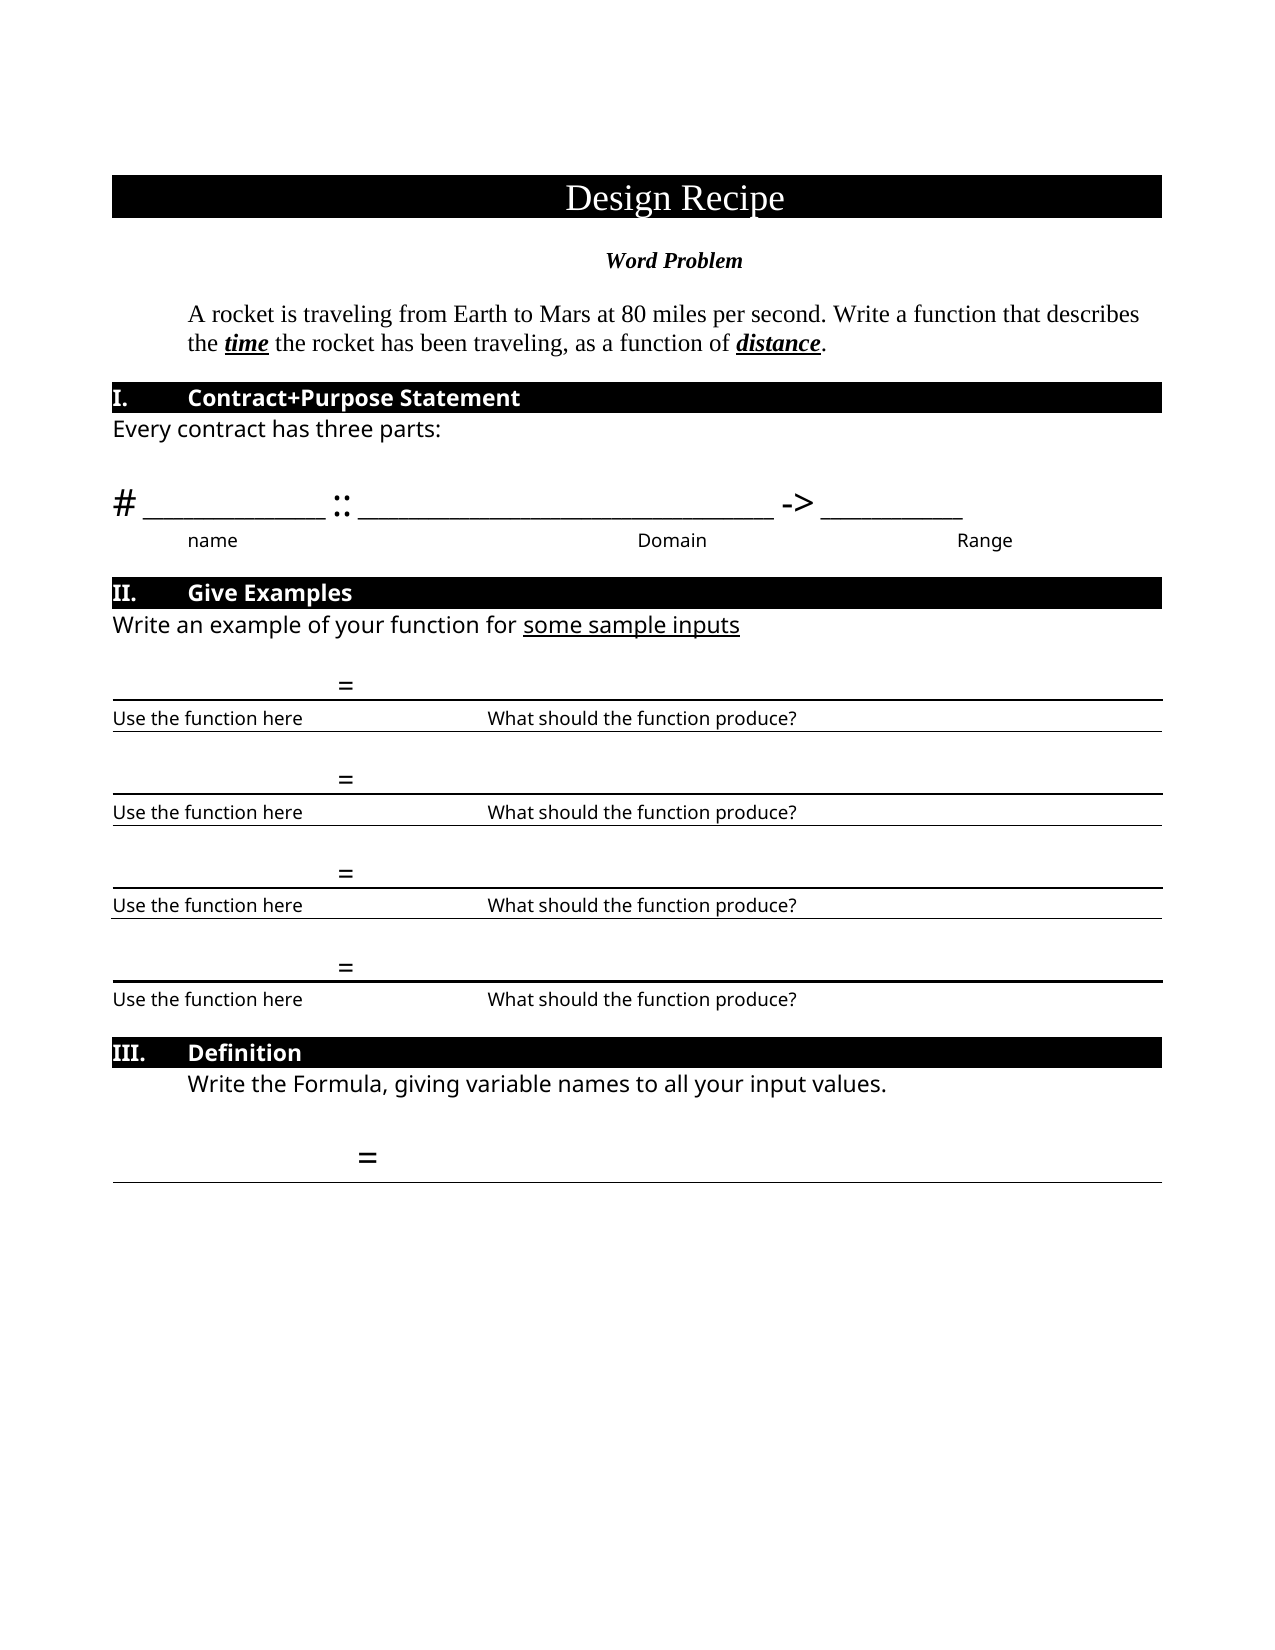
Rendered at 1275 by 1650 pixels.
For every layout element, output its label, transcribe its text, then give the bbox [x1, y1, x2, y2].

text A rocket is traveling from Earth to Mars at 80 miles per second. Write a function that describes the time the rocket has been traveling, as a function of distance. [187, 299, 1162, 357]
text name Domain Range [112, 527, 1162, 552]
text Write an example of your function for some sample inputs [112, 609, 1162, 640]
subtitle Contract+Purpose Statement [112, 382, 1162, 413]
text = [112, 947, 1162, 980]
text = [112, 1131, 1162, 1182]
text Use the function here What should the function produce? [112, 705, 1162, 731]
text Use the function here What should the function produce? [112, 893, 1162, 918]
text [112, 794, 1162, 799]
text Use the function here What should the function produce? [112, 799, 1162, 824]
text Word Problem [187, 247, 1162, 273]
text # __________________ :: _________________________________________ -> ______________ [112, 476, 1162, 527]
text Use the function here What should the function produce? [112, 987, 1162, 1012]
text = [112, 759, 1162, 793]
text = [112, 853, 1162, 887]
text [112, 888, 1162, 893]
subtitle Design Recipe [112, 175, 1162, 218]
text = [112, 665, 1162, 699]
text [112, 981, 1162, 987]
list Write the Formula, giving variable names to all your input values. [150, 1068, 1162, 1100]
text [112, 700, 1162, 705]
subtitle Definition [112, 1037, 1162, 1068]
text Every contract has three parts: [112, 413, 1162, 444]
subtitle Give Examples [112, 577, 1162, 609]
